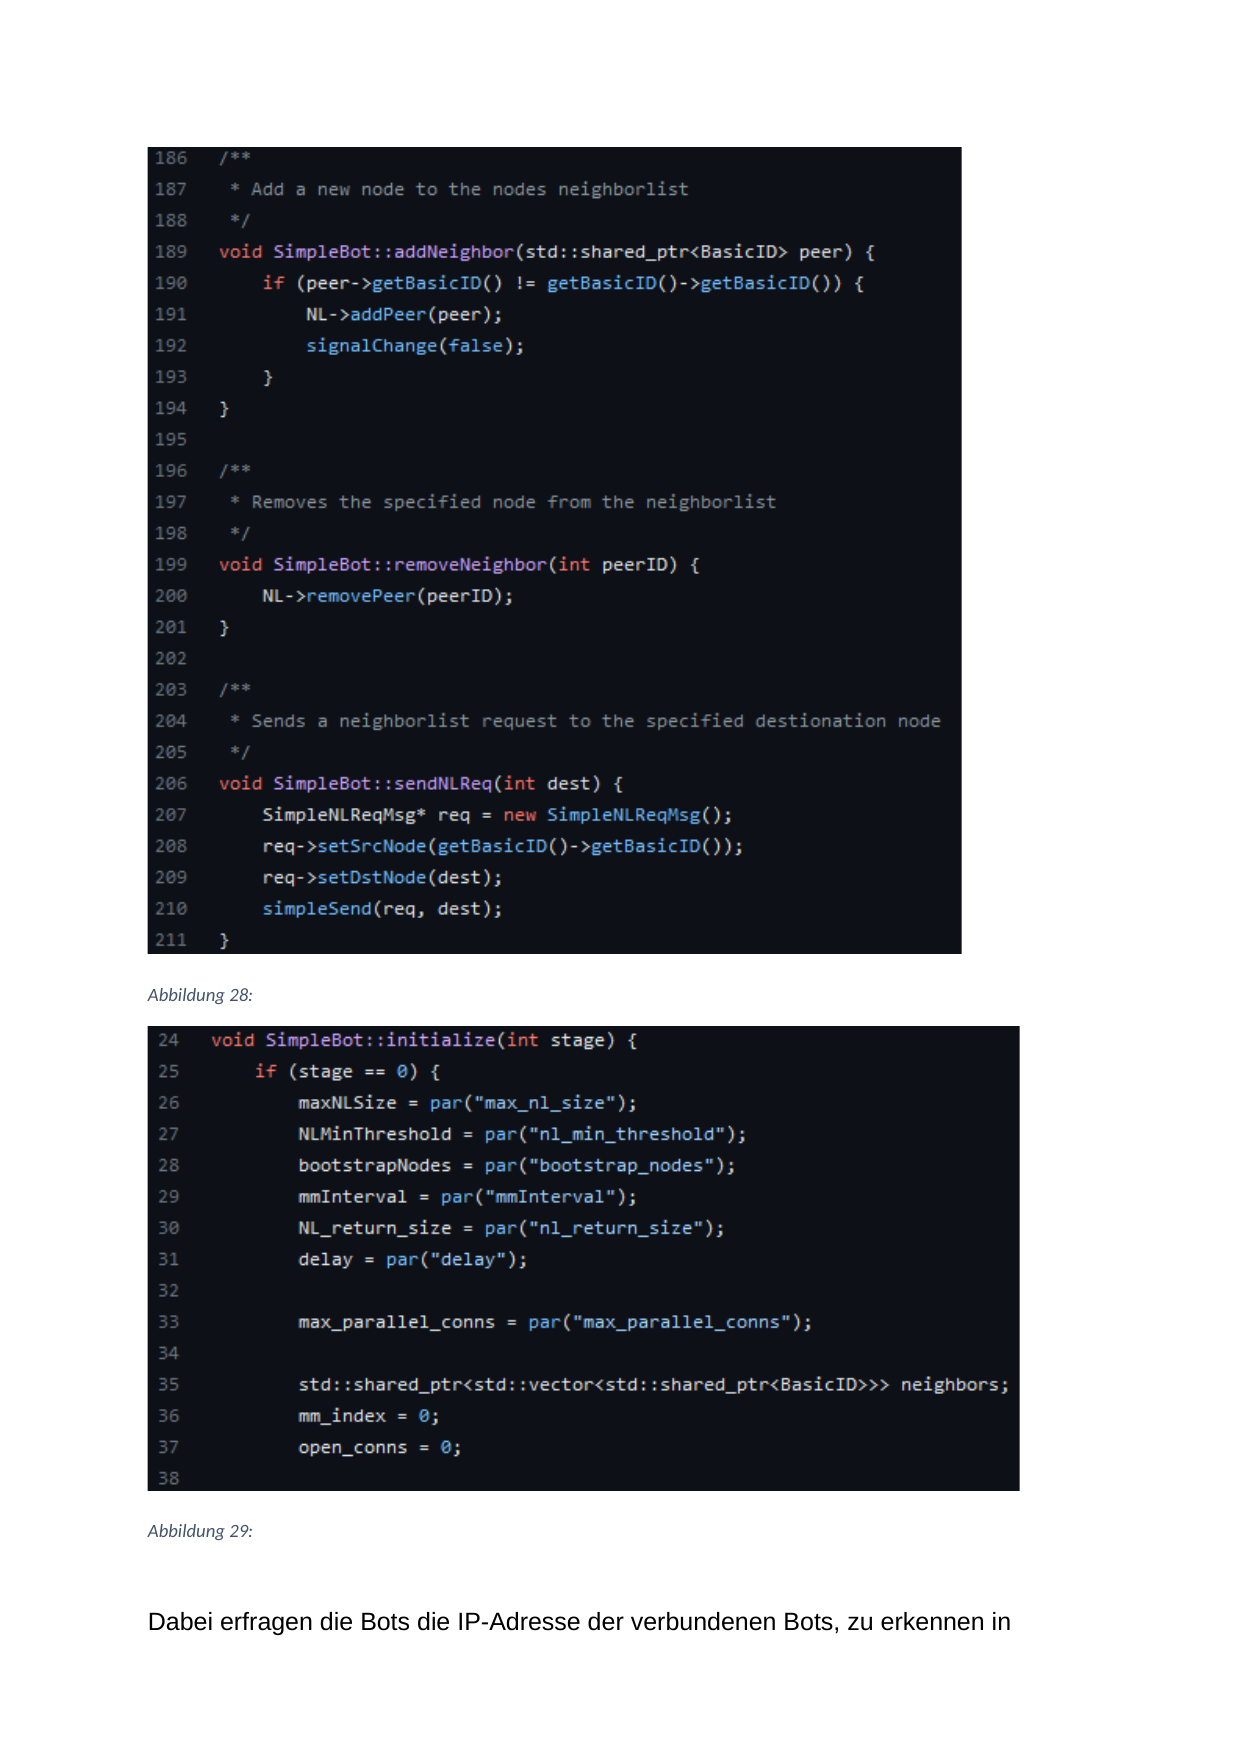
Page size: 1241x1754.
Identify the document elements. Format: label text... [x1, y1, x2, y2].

text Abbildung 29: [148, 1520, 1093, 1543]
text Abbildung 28: [148, 983, 1093, 1006]
text Dabei erfragen die Bots die IP-Adresse der verbundenen Bots, zu erkennen in [148, 1563, 1093, 1635]
